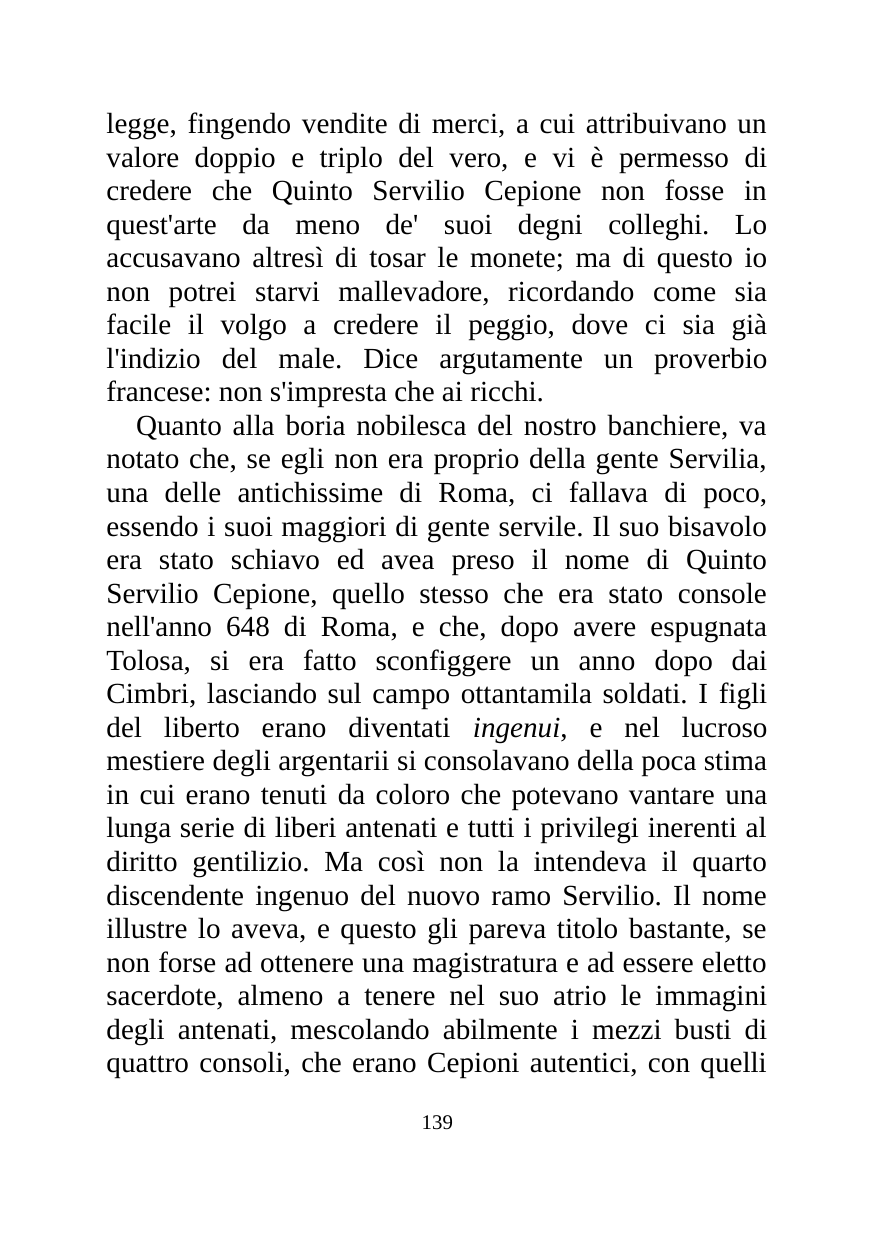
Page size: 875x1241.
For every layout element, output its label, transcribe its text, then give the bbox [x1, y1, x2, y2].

text legge, fingendo vendite di merci, a cui attribuivano un valore doppio e triplo del vero, e vi è permesso di credere che Quinto Servilio Cepione non fosse in quest'arte da meno de' suoi degni colleghi. Lo accusavano altresì di tosar le monete; ma di questo io non potrei starvi mallevadore, ricordando come sia facile il volgo a credere il peggio, dove ci sia già l'indizio del male. Dice argutamente un proverbio francese: non s'impresta che ai ricchi. [106, 106, 768, 408]
text Quanto alla boria nobilesca del nostro banchiere, va notato che, se egli non era proprio della gente Servilia, una delle antichissime di Roma, ci fallava di poco, essendo i suoi maggiori di gente servile. Il suo bisavolo era stato schiavo ed avea preso il nome di Quinto Servilio Cepione, quello stesso che era stato console nell'anno 648 di Roma, e che, dopo avere espugnata Tolosa, si era fatto sconfiggere un anno dopo dai Cimbri, lasciando sul campo ottantamila soldati. I figli del liberto erano diventati ingenui, e nel lucroso mestiere degli argentarii si consolavano della poca stima in cui erano tenuti da coloro che potevano vantare una lunga serie di liberi antenati e tutti i privilegi inerenti al diritto gentilizio. Ma così non la intendeva il quarto discendente ingenuo del nuovo ramo Servilio. Il nome illustre lo aveva, e questo gli pareva titolo bastante, se non forse ad ottenere una magistratura e ad essere eletto sacerdote, almeno a tenere nel suo atrio le immagini degli antenati, mescolando abilmente i mezzi busti di quattro consoli, che erano Cepioni autentici, con quelli [106, 408, 768, 1079]
